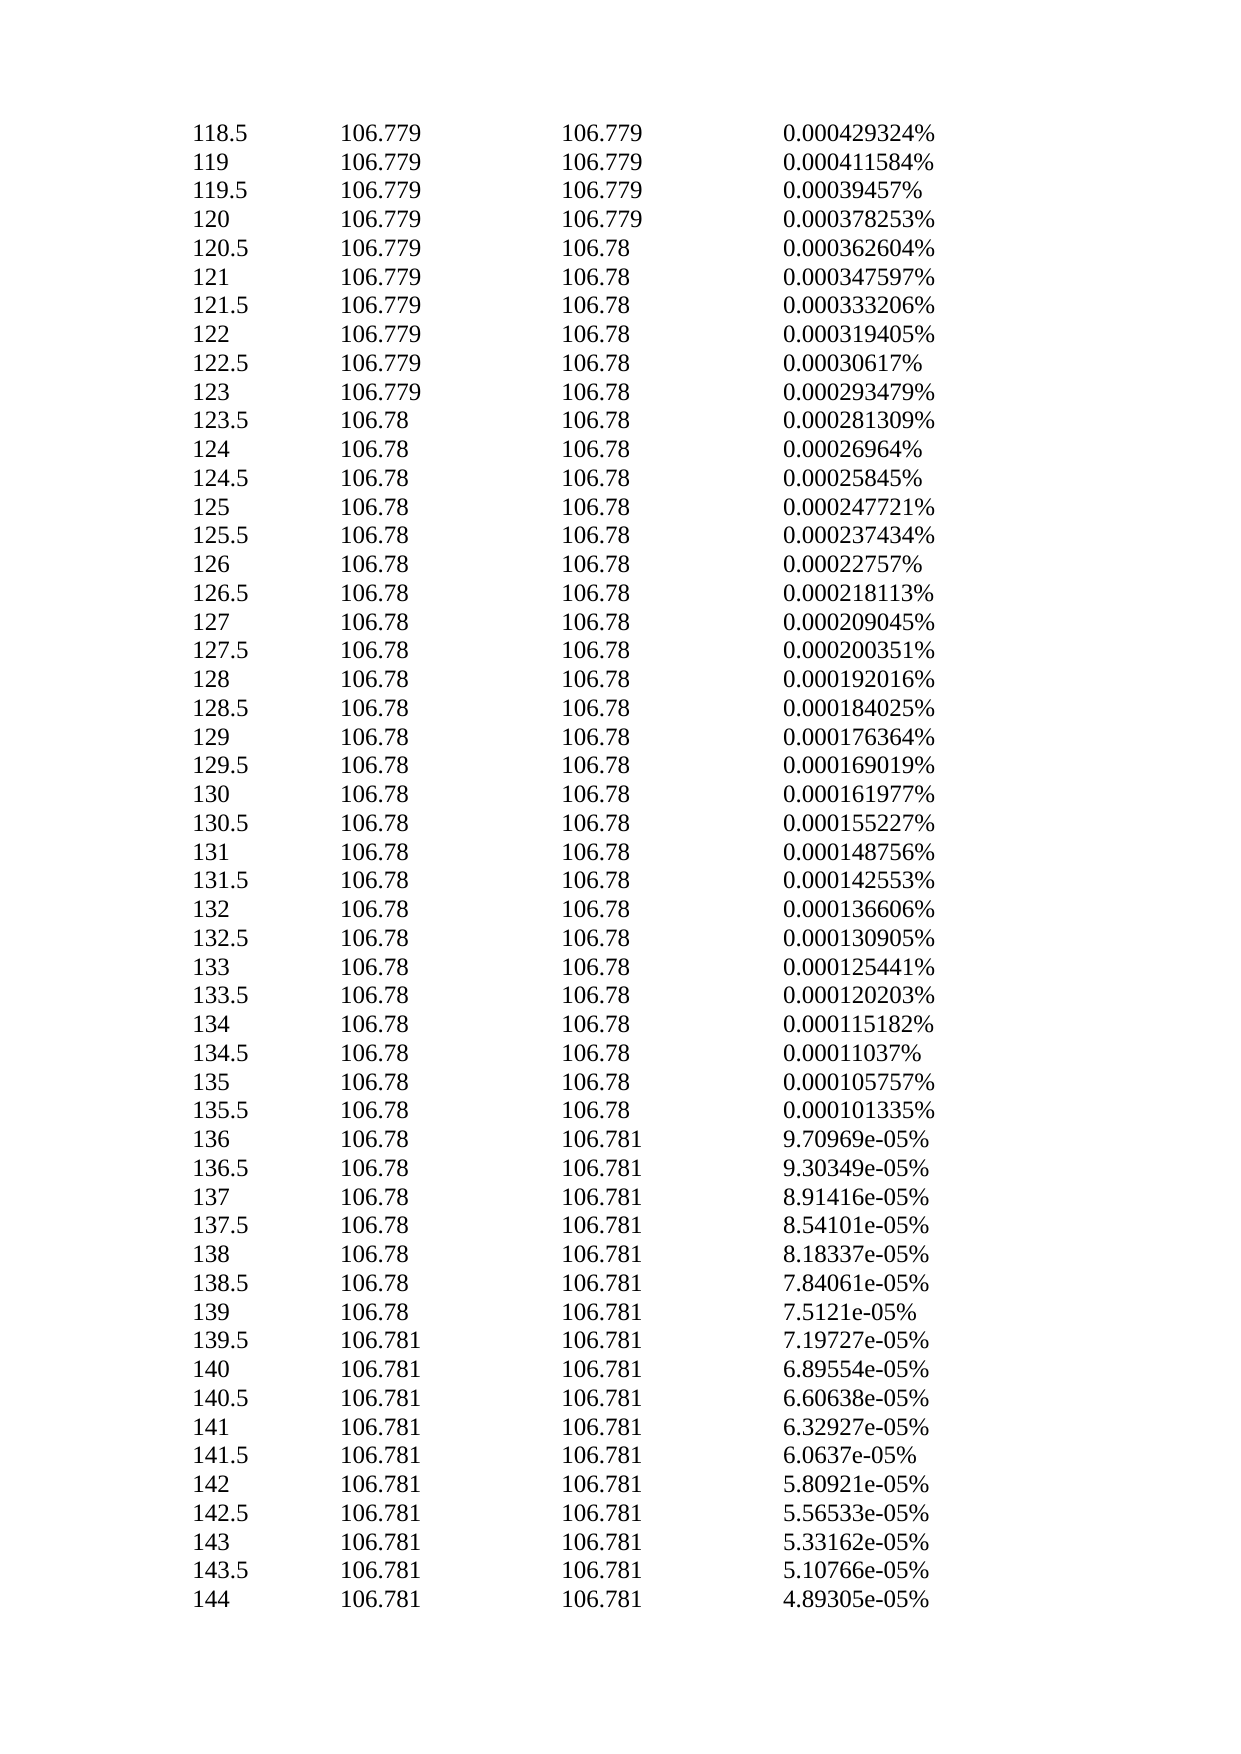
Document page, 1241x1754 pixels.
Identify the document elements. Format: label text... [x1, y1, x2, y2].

text 118.5 106.779 106.779 0.000429324% [118, 118, 1122, 147]
text 134.5 106.78 106.78 0.00011037% [118, 1038, 1122, 1067]
text 128.5 106.78 106.78 0.000184025% [118, 693, 1122, 722]
text 122 106.779 106.78 0.000319405% [118, 319, 1122, 348]
text 123 106.779 106.78 0.000293479% [118, 377, 1122, 406]
text 131 106.78 106.78 0.000148756% [118, 837, 1122, 866]
text 136.5 106.78 106.781 9.30349e-05% [118, 1153, 1122, 1182]
text 137 106.78 106.781 8.91416e-05% [118, 1182, 1122, 1211]
text 120.5 106.779 106.78 0.000362604% [118, 233, 1122, 262]
text 121 106.779 106.78 0.000347597% [118, 262, 1122, 291]
text 127.5 106.78 106.78 0.000200351% [118, 636, 1122, 664]
text 140 106.781 106.781 6.89554e-05% [118, 1354, 1122, 1383]
text 124 106.78 106.78 0.00026964% [118, 434, 1122, 463]
text 119 106.779 106.779 0.000411584% [118, 147, 1122, 176]
text 135.5 106.78 106.78 0.000101335% [118, 1096, 1122, 1124]
text 122.5 106.779 106.78 0.00030617% [118, 348, 1122, 377]
text 128 106.78 106.78 0.000192016% [118, 664, 1122, 693]
text 125 106.78 106.78 0.000247721% [118, 492, 1122, 521]
text 140.5 106.781 106.781 6.60638e-05% [118, 1383, 1122, 1412]
text 121.5 106.779 106.78 0.000333206% [118, 291, 1122, 319]
text 131.5 106.78 106.78 0.000142553% [118, 866, 1122, 894]
text 119.5 106.779 106.779 0.00039457% [118, 176, 1122, 204]
text 132 106.78 106.78 0.000136606% [118, 894, 1122, 923]
text 126.5 106.78 106.78 0.000218113% [118, 578, 1122, 607]
text 134 106.78 106.78 0.000115182% [118, 1009, 1122, 1038]
text 136 106.78 106.781 9.70969e-05% [118, 1124, 1122, 1153]
text 129.5 106.78 106.78 0.000169019% [118, 751, 1122, 779]
text 143 106.781 106.781 5.33162e-05% [118, 1527, 1122, 1556]
text 133 106.78 106.78 0.000125441% [118, 952, 1122, 981]
text 139 106.78 106.781 7.5121e-05% [118, 1297, 1122, 1326]
text 124.5 106.78 106.78 0.00025845% [118, 463, 1122, 492]
text 133.5 106.78 106.78 0.000120203% [118, 981, 1122, 1009]
text 127 106.78 106.78 0.000209045% [118, 607, 1122, 636]
text 130 106.78 106.78 0.000161977% [118, 779, 1122, 808]
text 138 106.78 106.781 8.18337e-05% [118, 1239, 1122, 1268]
text 138.5 106.78 106.781 7.84061e-05% [118, 1268, 1122, 1297]
text 123.5 106.78 106.78 0.000281309% [118, 406, 1122, 434]
text 141.5 106.781 106.781 6.0637e-05% [118, 1441, 1122, 1469]
text 137.5 106.78 106.781 8.54101e-05% [118, 1211, 1122, 1239]
text 142.5 106.781 106.781 5.56533e-05% [118, 1498, 1122, 1527]
text 141 106.781 106.781 6.32927e-05% [118, 1412, 1122, 1441]
text 129 106.78 106.78 0.000176364% [118, 722, 1122, 751]
text 142 106.781 106.781 5.80921e-05% [118, 1469, 1122, 1498]
text 126 106.78 106.78 0.00022757% [118, 549, 1122, 578]
text 120 106.779 106.779 0.000378253% [118, 204, 1122, 233]
text 144 106.781 106.781 4.89305e-05% [118, 1584, 1122, 1613]
text 125.5 106.78 106.78 0.000237434% [118, 521, 1122, 549]
text 143.5 106.781 106.781 5.10766e-05% [118, 1556, 1122, 1584]
text 130.5 106.78 106.78 0.000155227% [118, 808, 1122, 837]
text 132.5 106.78 106.78 0.000130905% [118, 923, 1122, 952]
text 135 106.78 106.78 0.000105757% [118, 1067, 1122, 1096]
text 139.5 106.781 106.781 7.19727e-05% [118, 1326, 1122, 1354]
